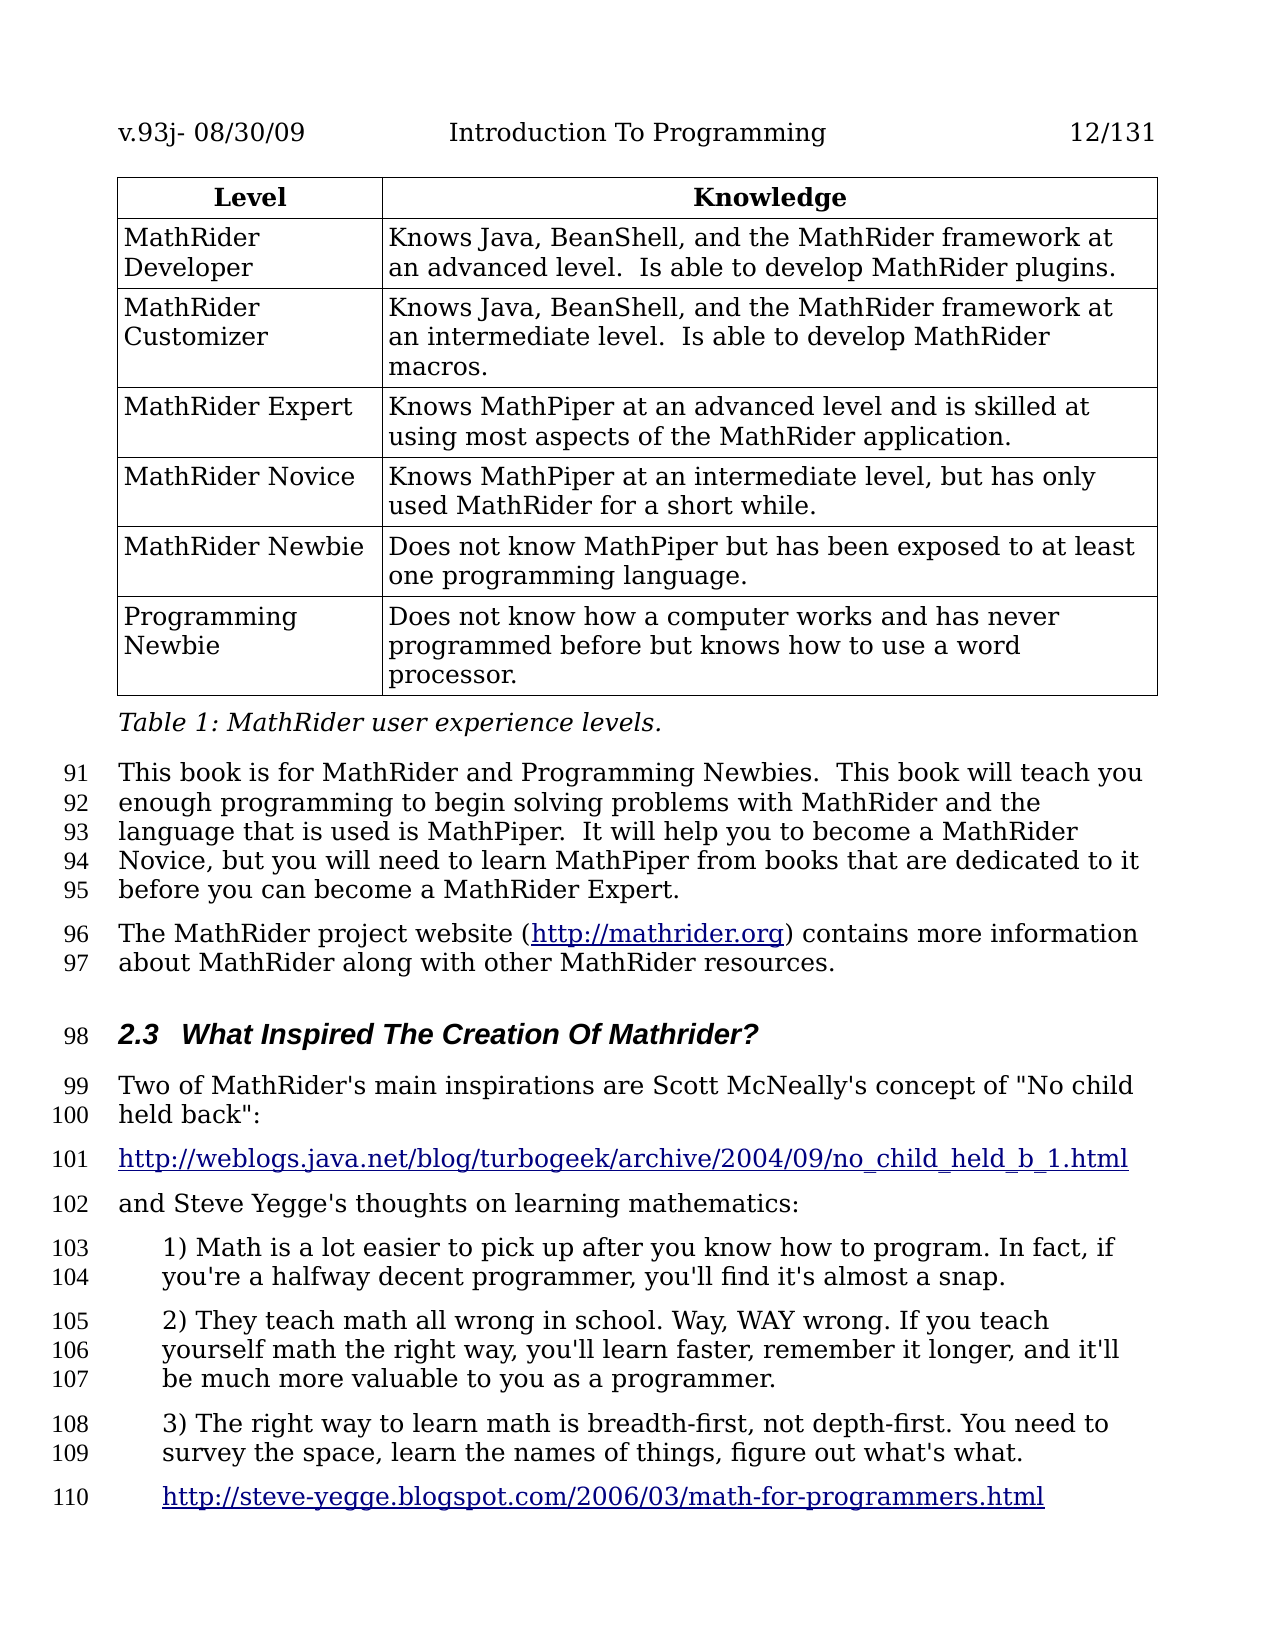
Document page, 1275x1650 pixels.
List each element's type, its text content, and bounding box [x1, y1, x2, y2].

text and Steve Yegge's thoughts on learning mathematics: [118, 1189, 1157, 1218]
table_cell MathRider Customizer [118, 289, 382, 387]
table_cell Knows MathPiper at an intermediate level, but has only used MathRider for a short while. [383, 458, 1157, 526]
text http://steve-yegge.blogspot.com/2006/03/math-for-programmers.html [162, 1482, 1157, 1511]
table_cell MathRider Newbie [118, 527, 382, 596]
text 2) They teach math all wrong in school. Way, WAY wrong. If you teach yourself math the right way, you'll learn faster, remember it longer, and it'll be much more valuable to you as a programmer. [162, 1306, 1157, 1394]
table_header Level [118, 178, 382, 218]
text http://weblogs.java.net/blog/turbogeek/archive/2004/09/no_child_held_b_1.html [118, 1145, 1157, 1174]
text 3) The right way to learn math is breadth-first, not depth-first. You need to survey the space, learn the names of things, figure out what's what. [162, 1409, 1157, 1467]
table_header Knowledge [383, 178, 1157, 218]
table_cell Does not know MathPiper but has been exposed to at least one programming language. [383, 527, 1157, 596]
text Table 1: MathRider user experience levels. [118, 708, 1157, 737]
text 1) Math is a lot easier to pick up after you know how to program. In fact, if you're a halfway decent programmer, you'll find it's almost a snap. [162, 1233, 1157, 1291]
table_cell Knows Java, BeanShell, and the MathRider framework at an advanced level. Is able to develop MathRider plugins. [383, 219, 1157, 288]
table_cell Knows MathPiper at an advanced level and is skilled at using most aspects of the MathRider application. [383, 388, 1157, 457]
text Two of MathRider's main inspirations are Scott McNeally's concept of "No child held back": [118, 1071, 1157, 1130]
table_cell MathRider Novice [118, 458, 382, 526]
table_cell Programming Newbie [118, 597, 382, 695]
table_cell MathRider Expert [118, 388, 382, 457]
table_cell MathRider Developer [118, 219, 382, 288]
text The MathRider project website (http://mathrider.org) contains more information about MathRider along with other MathRider resources. [118, 919, 1157, 978]
text This book is for MathRider and Programming Newbies. This book will teach you enough programming to begin solving problems with MathRider and the language that is used is MathPiper. It will help you to become a MathRider Novice, but you will need to learn MathPiper from books that are dedicated to it before you can become a MathRider Expert. [118, 759, 1157, 904]
subtitle What Inspired The Creation Of Mathrider? [118, 1017, 1157, 1050]
table_cell Does not know how a computer works and has never programmed before but knows how to use a word processor. [383, 597, 1157, 695]
table_cell Knows Java, BeanShell, and the MathRider framework at an intermediate level. Is able to develop MathRider macros. [383, 289, 1157, 387]
